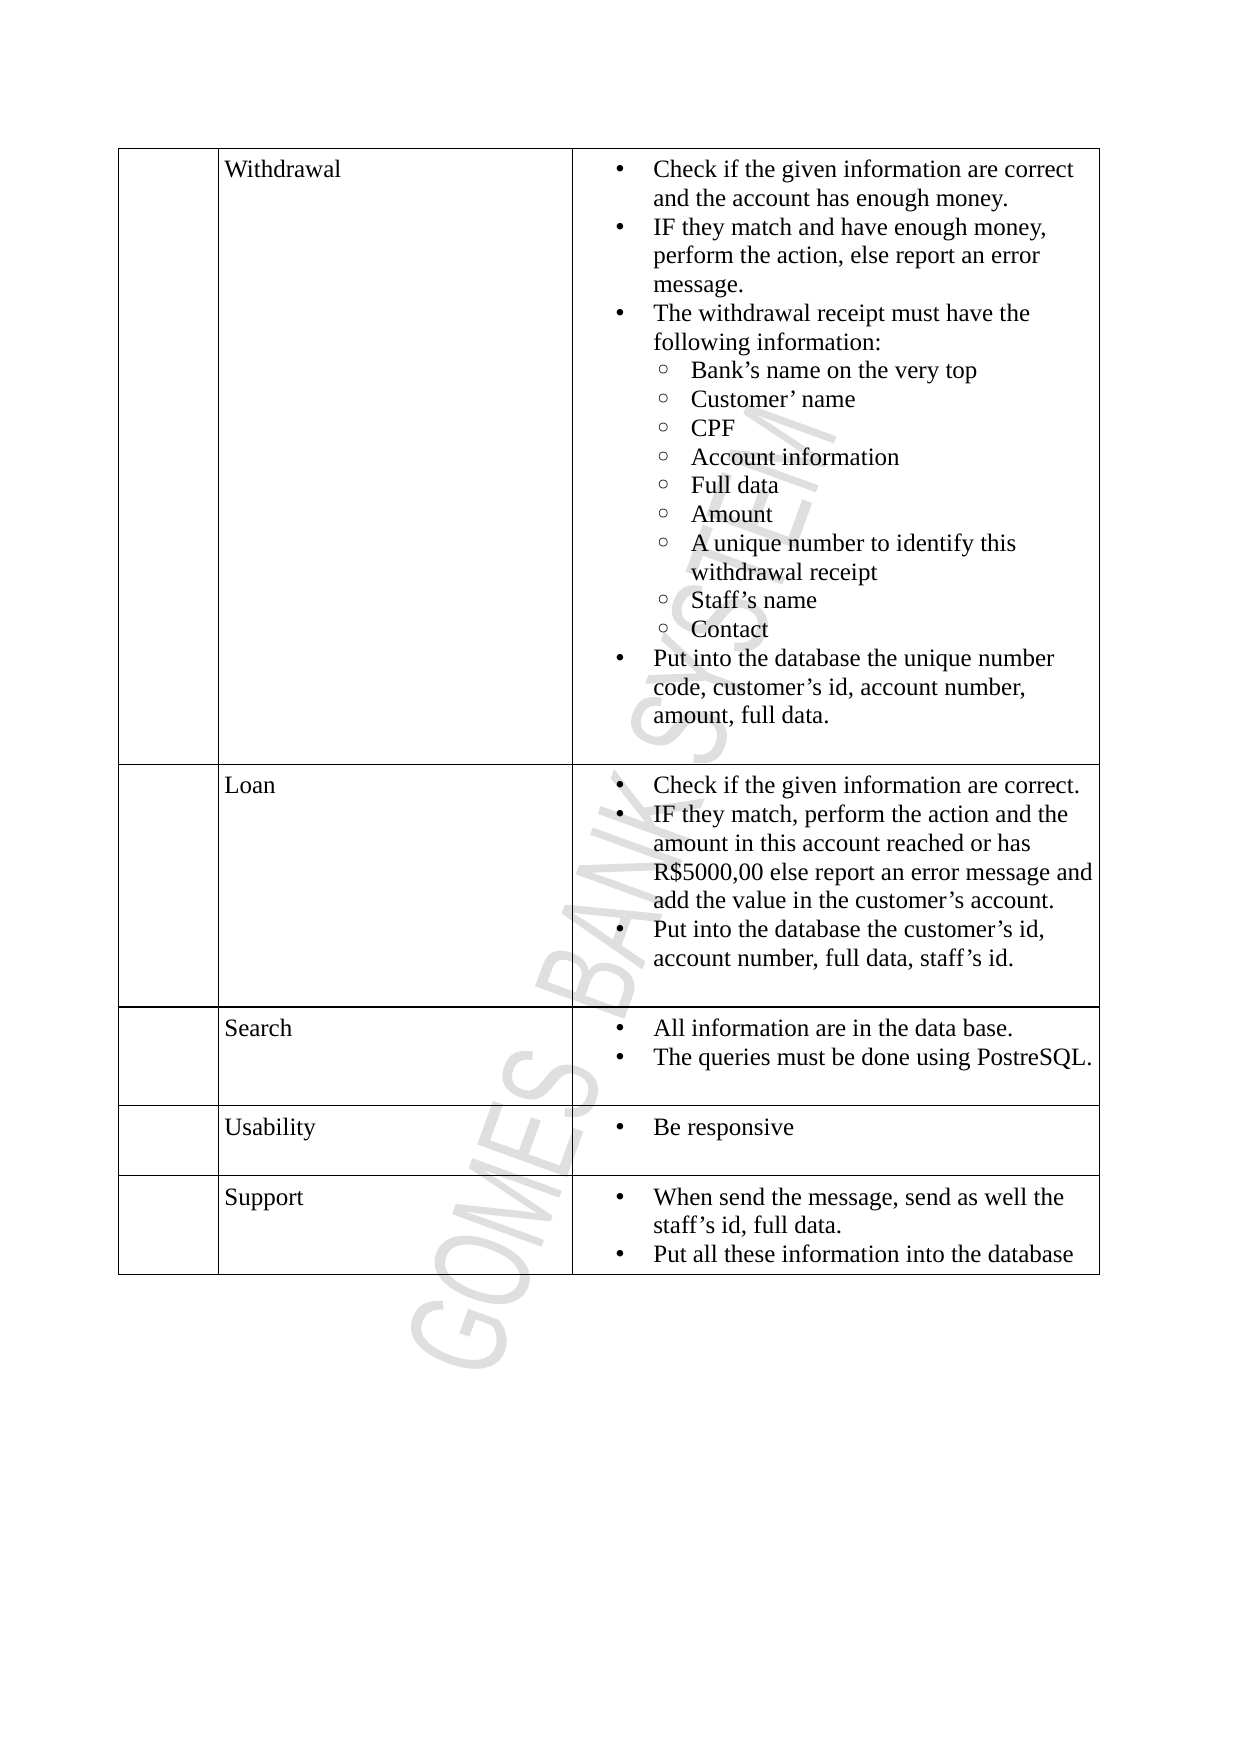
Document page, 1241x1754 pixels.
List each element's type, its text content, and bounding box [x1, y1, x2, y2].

table_cell [119, 1008, 218, 1105]
table_cell Check if the given information are correct. IF they match, perform the action and the amount in this account reached or has R$5000,00 else report an error message and add the value in the customer’s account. Put into the database the customer’s id, account number, full data, staff’s id. [573, 765, 1099, 1006]
table_cell [491, 1106, 572, 1164]
table_cell Loan [219, 765, 572, 1006]
table_header [119, 149, 218, 764]
table_header Withdrawal [219, 149, 572, 764]
table_cell Usability [219, 1106, 558, 1175]
table_header Check if the given information are correct and the account has enough money. IF they match and have enough money, perform the action, else report an error message. The withdrawal receipt must have the following information: Bank’s name on the very top Customer’ name CPF Account information Full data Amount A unique number to identify this withdrawal receipt Staff’s name Contact Put into the database the unique number code, customer’s id, account number, amount, full data. [573, 149, 1099, 764]
table_cell [119, 765, 218, 1006]
table_cell Search [219, 1008, 572, 1105]
table_cell When send the message, send as well the staff’s id, full data. Put all these information into the database [573, 1176, 1099, 1274]
table_cell [119, 1106, 218, 1175]
table_cell [119, 1176, 218, 1274]
table_cell Support [219, 1176, 572, 1274]
table_cell Be responsive [573, 1106, 1099, 1175]
table_cell All information are in the data base. The queries must be done using PostreSQL. [573, 1008, 1099, 1105]
